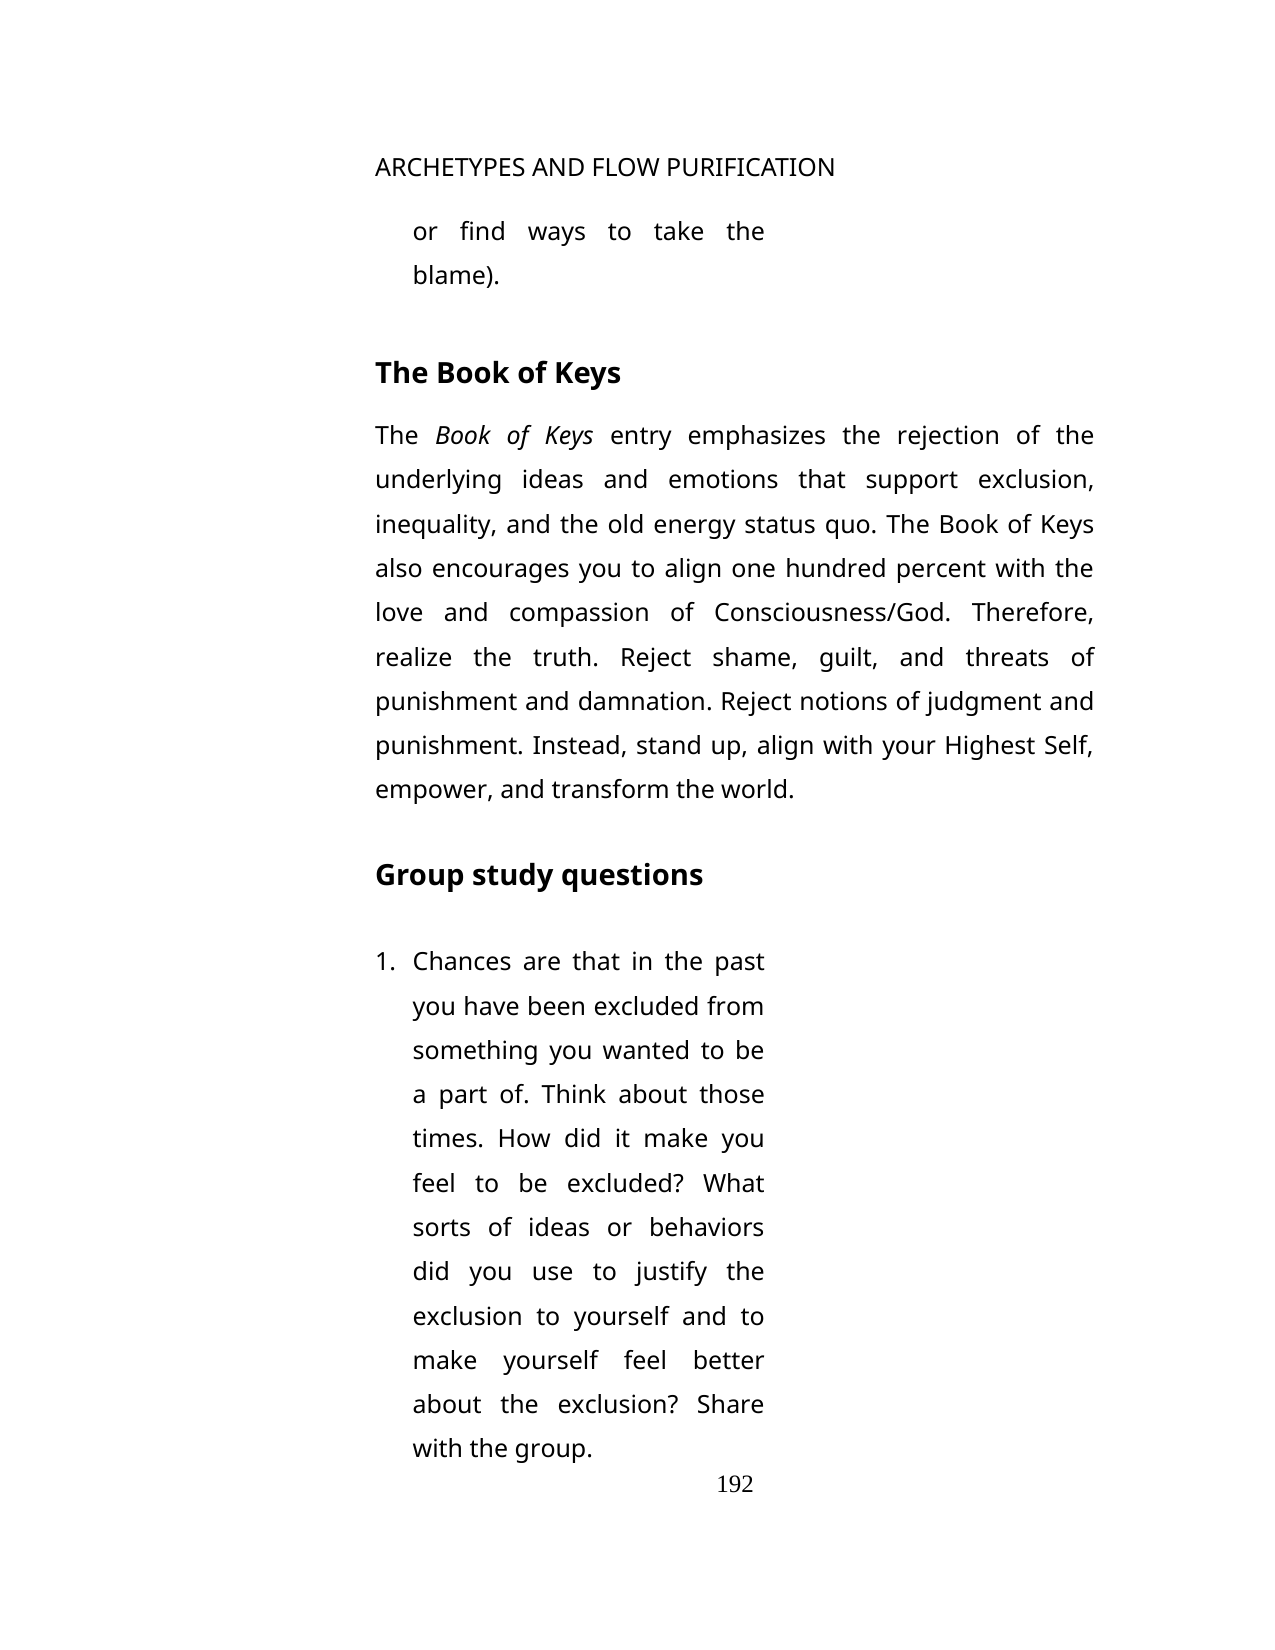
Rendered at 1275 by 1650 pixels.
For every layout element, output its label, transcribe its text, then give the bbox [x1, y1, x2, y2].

subtitle The Book of Keys [375, 353, 1095, 392]
text The Book of Keys entry emphasizes the rejection of the underlying ideas and emotions that support exclusion, inequality, and the old energy status quo. The Book of Keys also encourages you to align one hundred percent with the love and compassion of Consciousness/God. Therefore, realize the truth. Reject shame, guilt, and threats of punishment and damnation. Reject notions of judgment and punishment. Instead, stand up, align with your Highest Self, empower, and transform the world. [375, 418, 1095, 806]
subtitle Group study questions [375, 854, 1095, 893]
list Chances are that in the past you have been excluded from something you wanted to be a part of. Think about those times. How did it make you feel to be excluded? What sorts of ideas or behaviors did you use to justify the exclusion to yourself and to make yourself feel better about the exclusion? Share with the group. [375, 944, 765, 1465]
list or find ways to take the blame). [375, 213, 765, 292]
